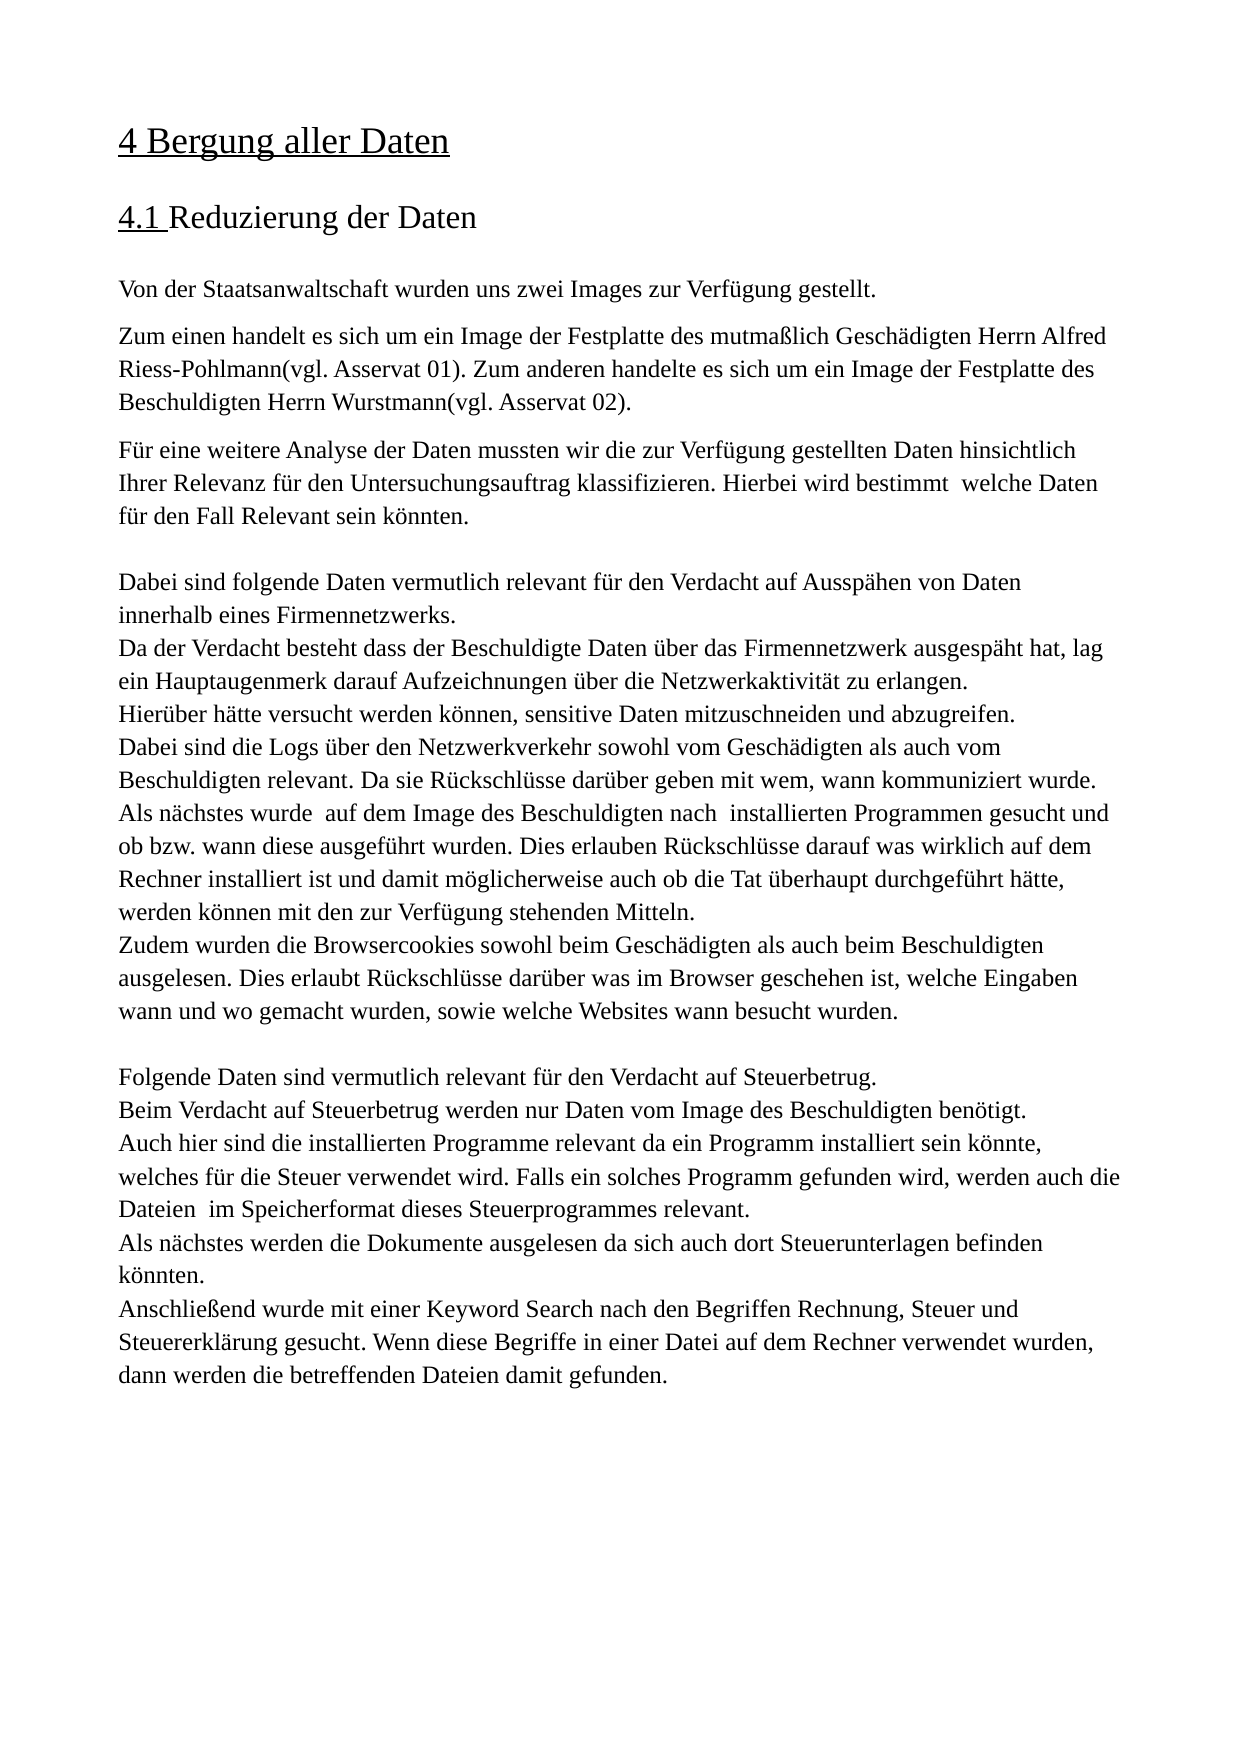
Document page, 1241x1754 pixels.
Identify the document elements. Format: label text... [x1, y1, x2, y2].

text Als nächstes wurde auf dem Image des Beschuldigten nach installierten Programmen gesucht und ob bzw. wann diese ausgeführt wurden. Dies erlauben Rückschlüsse darauf was wirklich auf dem Rechner installiert ist und damit möglicherweise auch ob die Tat überhaupt durchgeführt hätte, werden können mit den zur Verfügung stehenden Mitteln. [118, 798, 1122, 926]
text 4 Bergung aller Daten [118, 118, 1122, 161]
text Als nächstes werden die Dokumente ausgelesen da sich auch dort Steuerunterlagen befinden könnten. [118, 1228, 1122, 1289]
text Anschließend wurde mit einer Keyword Search nach den Begriffen Rechnung, Steuer und Steuererklärung gesucht. Wenn diese Begriffe in einer Datei auf dem Rechner verwendet wurden, dann werden die betreffenden Dateien damit gefunden. [118, 1294, 1122, 1388]
text Da der Verdacht besteht dass der Beschuldigte Daten über das Firmennetzwerk ausgespäht hat, lag ein Hauptaugenmerk darauf Aufzeichnungen über die Netzwerkaktivität zu erlangen. [118, 633, 1122, 695]
text 4.1 Reduzierung der Daten [118, 197, 1122, 236]
text Dabei sind folgende Daten vermutlich relevant für den Verdacht auf Ausspähen von Daten innerhalb eines Firmennetzwerks. [118, 567, 1122, 629]
text Beim Verdacht auf Steuerbetrug werden nur Daten vom Image des Beschuldigten benötigt. [118, 1096, 1122, 1124]
text Folgende Daten sind vermutlich relevant für den Verdacht auf Steuerbetrug. [118, 1062, 1122, 1091]
text Hierüber hätte versucht werden können, sensitive Daten mitzuschneiden und abzugreifen. [118, 699, 1122, 728]
text Zum einen handelt es sich um ein Image der Festplatte des mutmaßlich Geschädigten Herrn Alfred Riess-Pohlmann(vgl. Asservat 01). Zum anderen handelte es sich um ein Image der Festplatte des Beschuldigten Herrn Wurstmann(vgl. Asservat 02). [118, 321, 1122, 416]
text Für eine weitere Analyse der Daten mussten wir die zur Verfügung gestellten Daten hinsichtlich Ihrer Relevanz für den Untersuchungsauftrag klassifizieren. Hierbei wird bestimmt welche Daten für den Fall Relevant sein könnten. [118, 435, 1122, 530]
text Dabei sind die Logs über den Netzwerkverkehr sowohl vom Geschädigten als auch vom Beschuldigten relevant. Da sie Rückschlüsse darüber geben mit wem, wann kommuniziert wurde. [118, 732, 1122, 794]
text Auch hier sind die installierten Programme relevant da ein Programm installiert sein könnte, welches für die Steuer verwendet wird. Falls ein solches Programm gefunden wird, werden auch die Dateien im Speicherformat dieses Steuerprogrammes relevant. [118, 1128, 1122, 1223]
text Von der Staatsanwaltschaft wurden uns zwei Images zur Verfügung gestellt. [118, 274, 1122, 303]
text Zudem wurden die Browsercookies sowohl beim Geschädigten als auch beim Beschuldigten ausgelesen. Dies erlaubt Rückschlüsse darüber was im Browser geschehen ist, welche Eingaben wann und wo gemacht wurden, sowie welche Websites wann besucht wurden. [118, 930, 1122, 1025]
